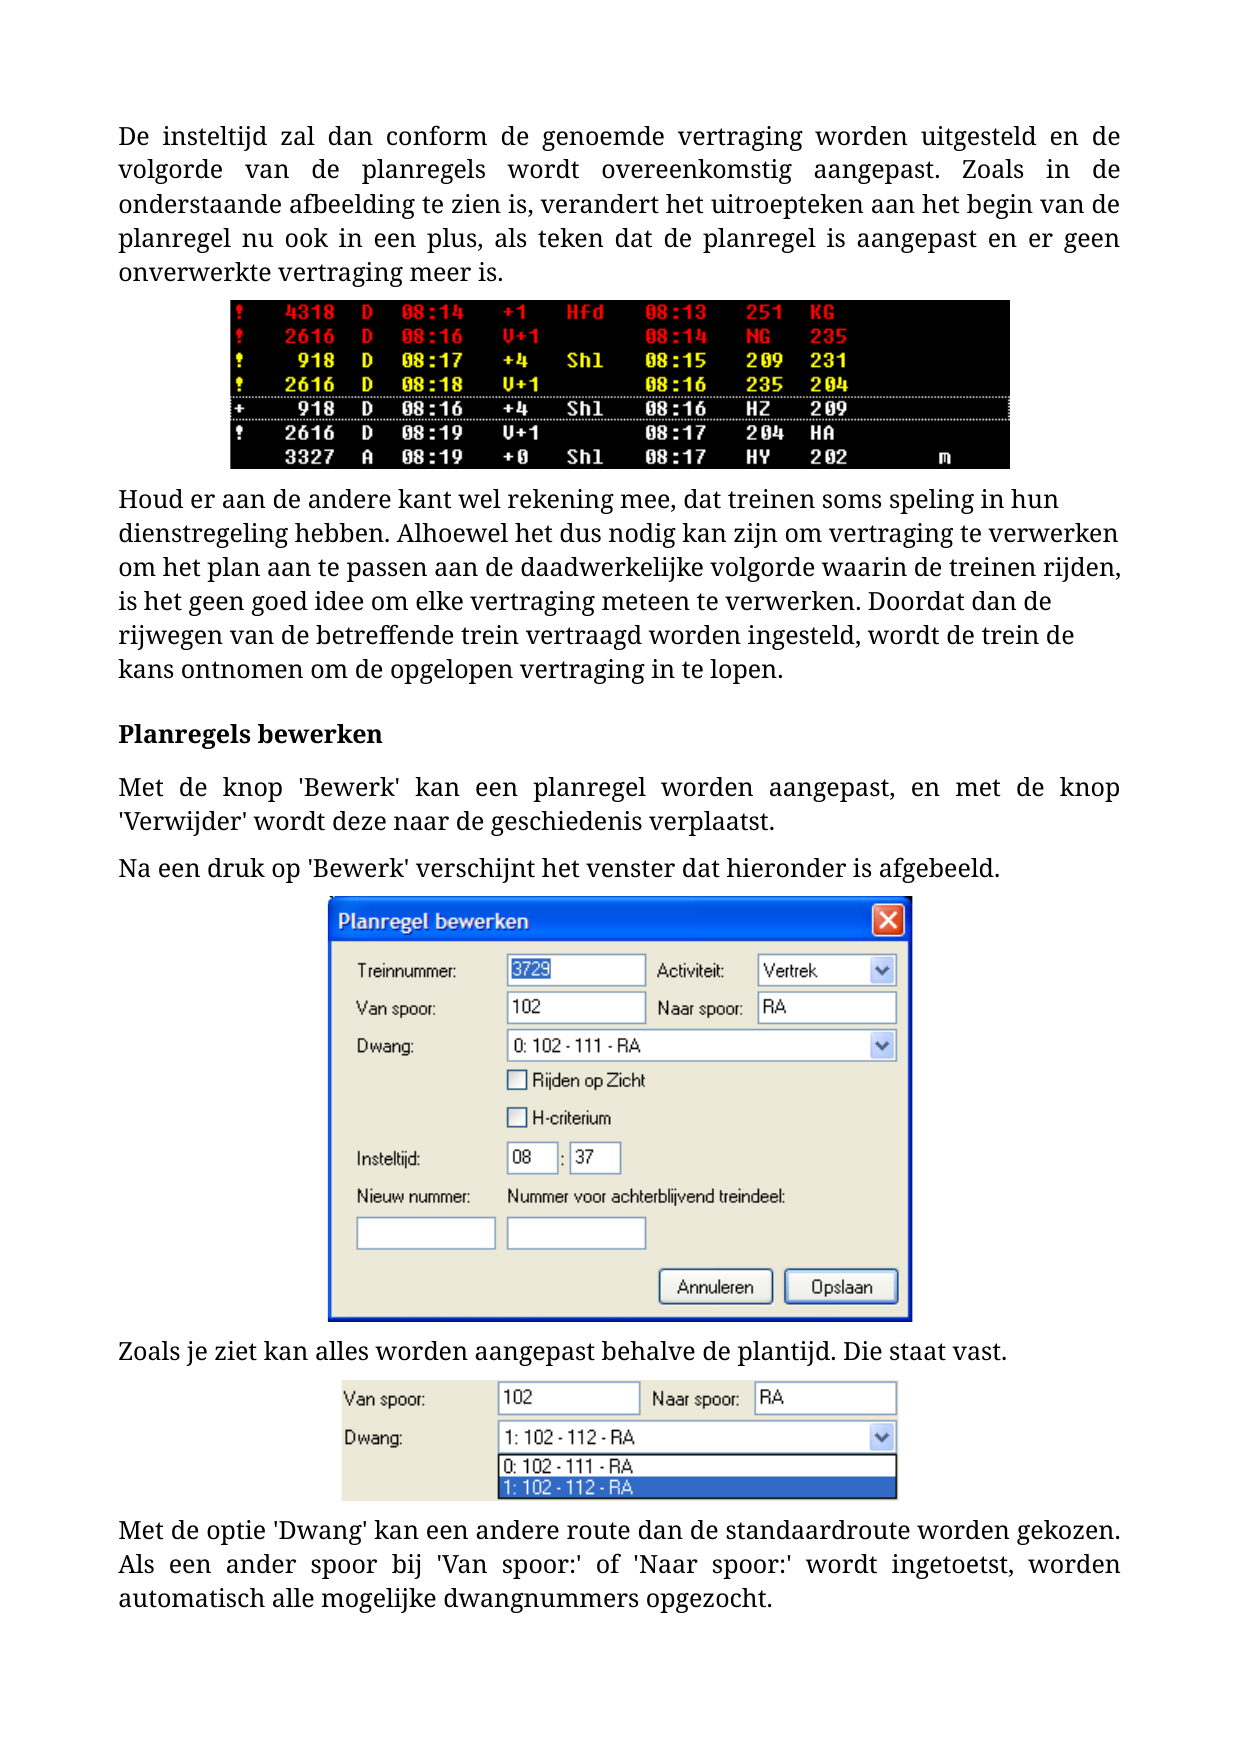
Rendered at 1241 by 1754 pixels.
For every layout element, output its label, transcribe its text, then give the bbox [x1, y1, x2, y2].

text Na een druk op 'Bewerk' verschijnt het venster dat hieronder is afgebeeld. [118, 850, 1122, 884]
picture [327, 896, 913, 1322]
text Met de knop 'Bewerk' kan een planregel worden aangepast, en met de knop 'Verwijder' wordt deze naar de geschiedenis verplaatst. [118, 770, 1122, 838]
text Houd er aan de andere kant wel rekening mee, dat treinen soms speling in hun dienstregeling hebben. Alhoewel het dus nodig kan zijn om vertraging te verwerken om het plan aan te passen aan de daadwerkelijke volgorde waarin de treinen rijden, is het geen goed idee om elke vertraging meteen te verwerken. Doordat dan de rijwegen van de betreffende trein vertraagd worden ingesteld, wordt de trein de kans ontnomen om de opgelopen vertraging in te lopen. [118, 481, 1122, 686]
text Met de optie 'Dwang' kan een andere route dan de standaardroute worden gekozen. Als een ander spoor bij 'Van spoor:' of 'Naar spoor:' wordt ingetoetst, worden automatisch alle mogelijke dwangnummers opgezocht. [118, 1513, 1122, 1615]
text De insteltijd zal dan conform de genoemde vertraging worden uitgesteld en de volgorde van de planregels wordt overeenkomstig aangepast. Zoals in de onderstaande afbeelding te zien is, verandert het uitroepteken aan het begin van de planregel nu ook in een plus, als teken dat de planregel is aangepast en er geen onverwerkte vertraging meer is. [118, 118, 1122, 288]
subtitle Planregels bewerken [118, 717, 1122, 751]
text Zoals je ziet kan alles worden aangepast behalve de plantijd. Die staat vast. [118, 1334, 1122, 1368]
